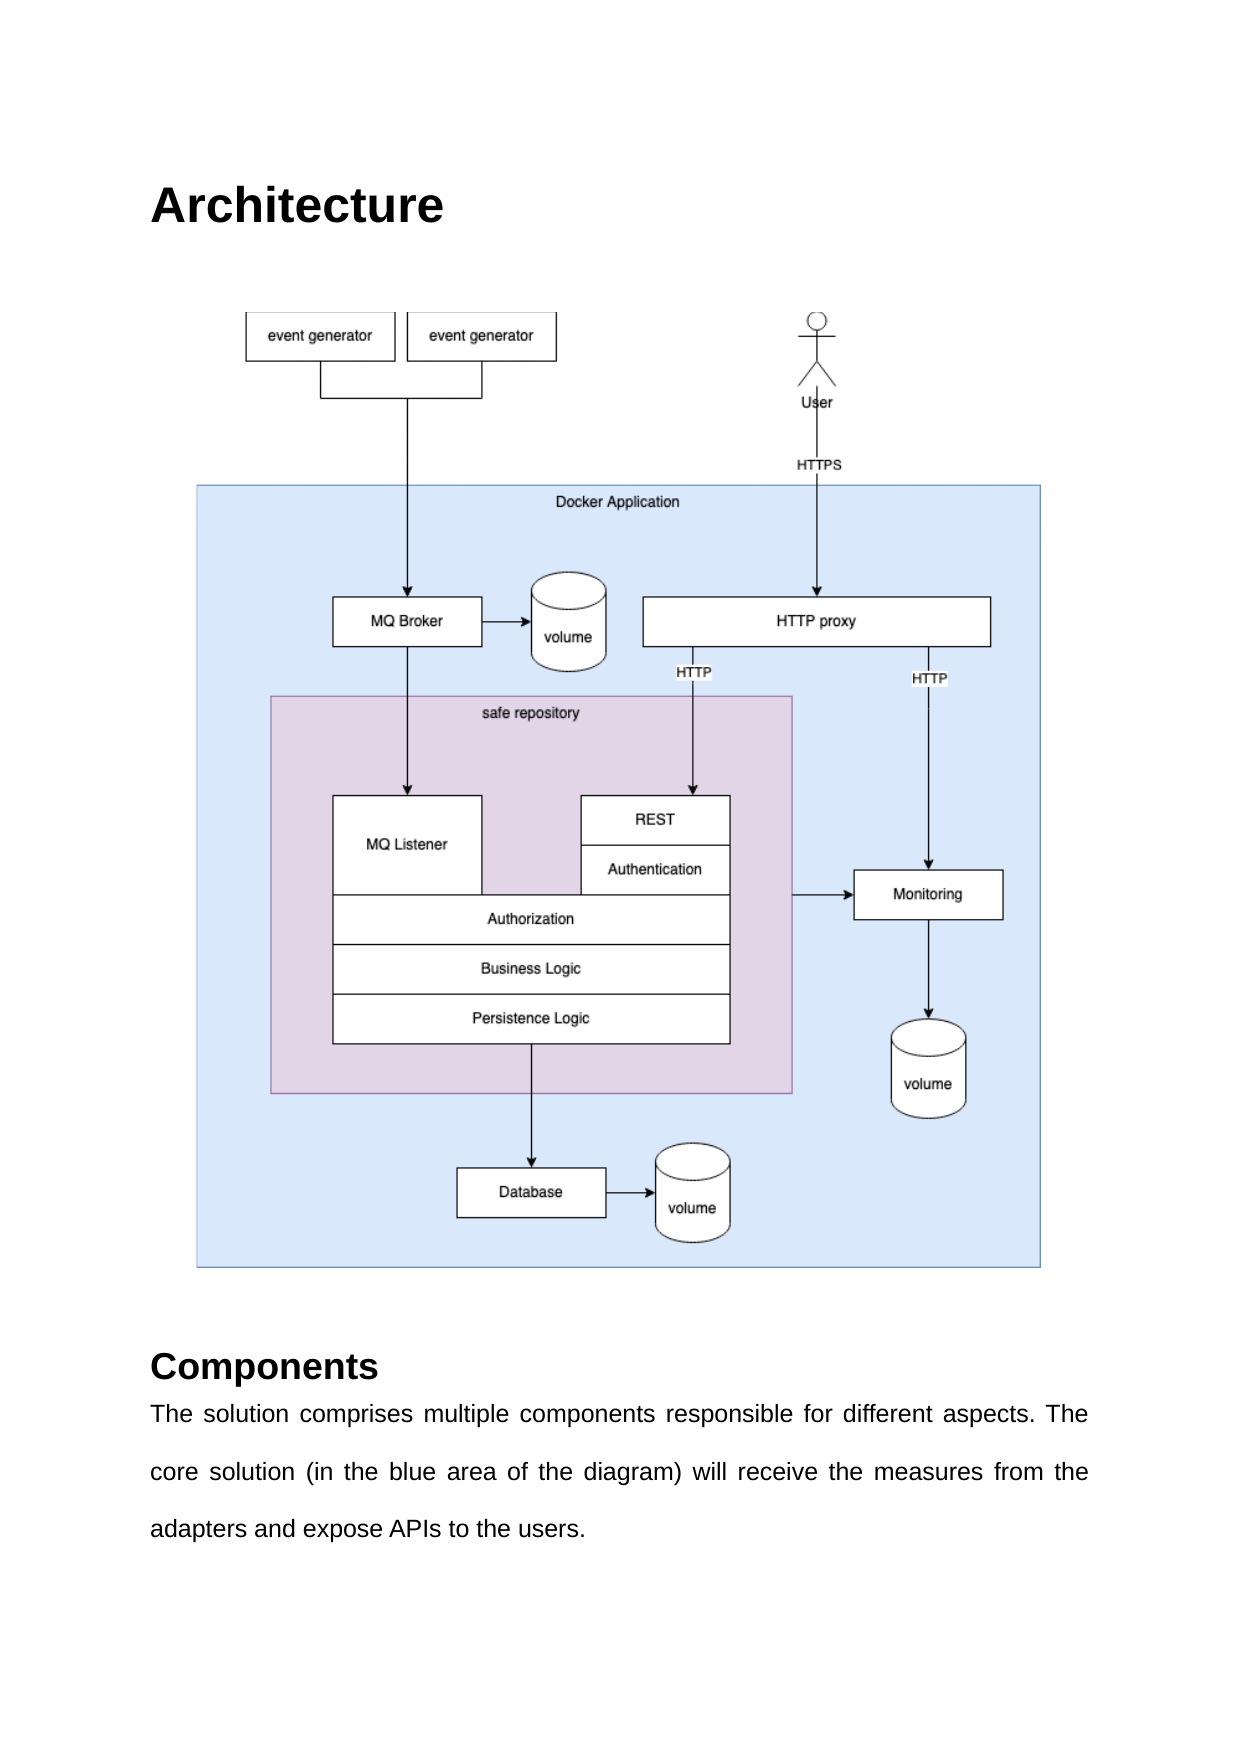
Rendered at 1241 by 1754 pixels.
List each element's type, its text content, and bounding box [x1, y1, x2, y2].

text The solution comprises multiple components responsible for different aspects. The core solution (in the blue area of the diagram) will receive the measures from the adapters and expose APIs to the users. [150, 1399, 1091, 1543]
picture [196, 312, 1041, 1268]
subtitle Components [150, 1344, 1091, 1387]
subtitle Architecture [150, 175, 1091, 232]
